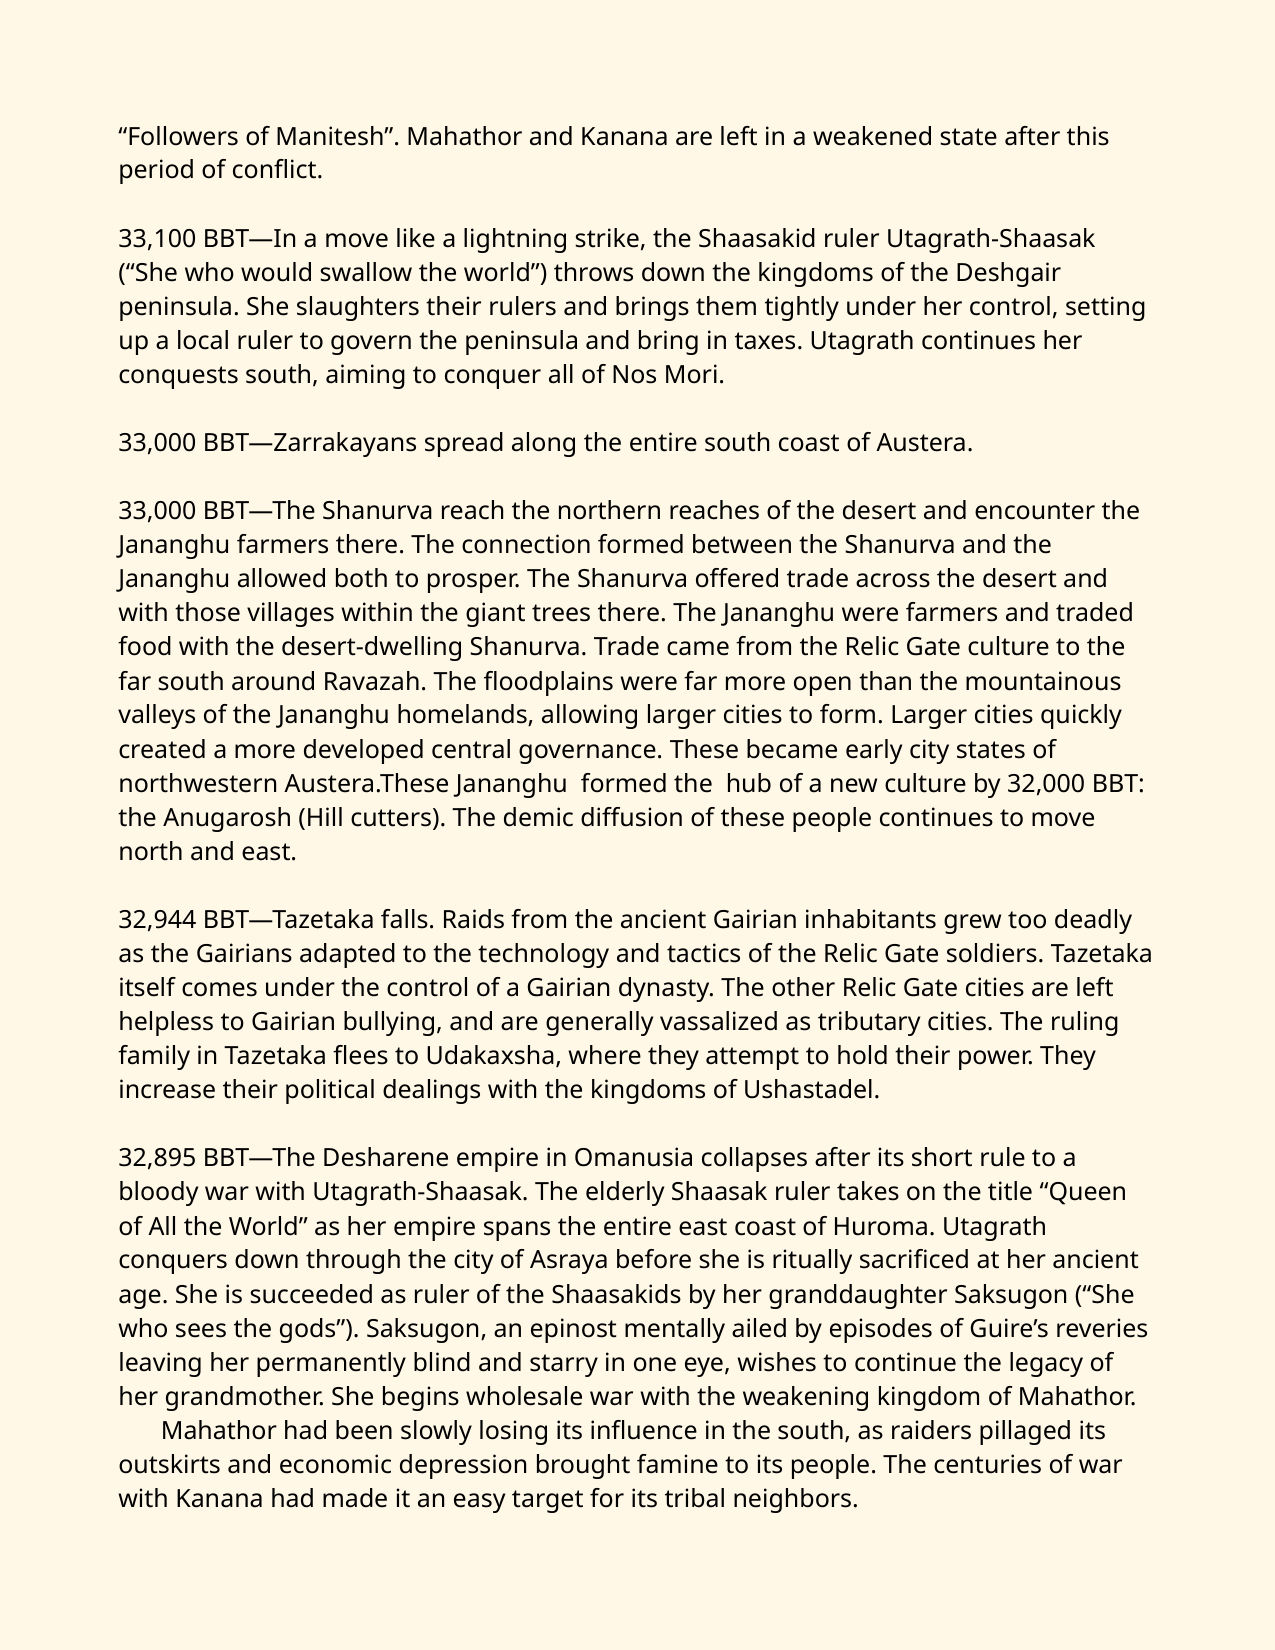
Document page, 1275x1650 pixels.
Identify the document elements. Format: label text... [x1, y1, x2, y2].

text 32,895 BBT—The Desharene empire in Omanusia collapses after its short rule to a bloody war with Utagrath-Shaasak. The elderly Shaasak ruler takes on the title “Queen of All the World” as her empire spans the entire east coast of Huroma. Utagrath conquers down through the city of Asraya before she is ritually sacrificed at her ancient age. She is succeeded as ruler of the Shaasakids by her granddaughter Saksugon (“She who sees the gods”). Saksugon, an epinost mentally ailed by episodes of Guire’s reveries leaving her permanently blind and starry in one eye, wishes to continue the legacy of her grandmother. She begins wholesale war with the weakening kingdom of Mahathor. [118, 1140, 1157, 1412]
text “Followers of Manitesh”. Mahathor and Kanana are left in a weakened state after this period of conflict. [118, 118, 1157, 186]
text 33,100 BBT—In a move like a lightning strike, the Shaasakid ruler Utagrath-Shaasak (“She who would swallow the world”) throws down the kingdoms of the Deshgair peninsula. She slaughters their rulers and brings them tightly under her control, setting up a local ruler to govern the peninsula and bring in taxes. Utagrath continues her conquests south, aiming to conquer all of Nos Mori. [118, 220, 1157, 391]
text 33,000 BBT—The Shanurva reach the northern reaches of the desert and encounter the Jananghu farmers there. The connection formed between the Shanurva and the Jananghu allowed both to prosper. The Shanurva offered trade across the desert and with those villages within the giant trees there. The Jananghu were farmers and traded food with the desert-dwelling Shanurva. Trade came from the Relic Gate culture to the far south around Ravazah. The floodplains were far more open than the mountainous valleys of the Jananghu homelands, allowing larger cities to form. Larger cities quickly created a more developed central governance. These became early city states of northwestern Austera.These Jananghu formed the hub of a new culture by 32,000 BBT: the Anugarosh (Hill cutters). The demic diffusion of these people continues to move north and east. [118, 493, 1157, 867]
text Mahathor had been slowly losing its influence in the south, as raiders pillaged its outskirts and economic depression brought famine to its people. The centuries of war with Kanana had made it an easy target for its tribal neighbors. [118, 1412, 1157, 1515]
text 32,944 BBT—Tazetaka falls. Raids from the ancient Gairian inhabitants grew too deadly as the Gairians adapted to the technology and tactics of the Relic Gate soldiers. Tazetaka itself comes under the control of a Gairian dynasty. The other Relic Gate cities are left helpless to Gairian bullying, and are generally vassalized as tributary cities. The ruling family in Tazetaka flees to Udakaxsha, where they attempt to hold their power. They increase their political dealings with the kingdoms of Ushastadel. [118, 902, 1157, 1106]
text 33,000 BBT—Zarrakayans spread along the entire south coast of Austera. [118, 425, 1157, 459]
